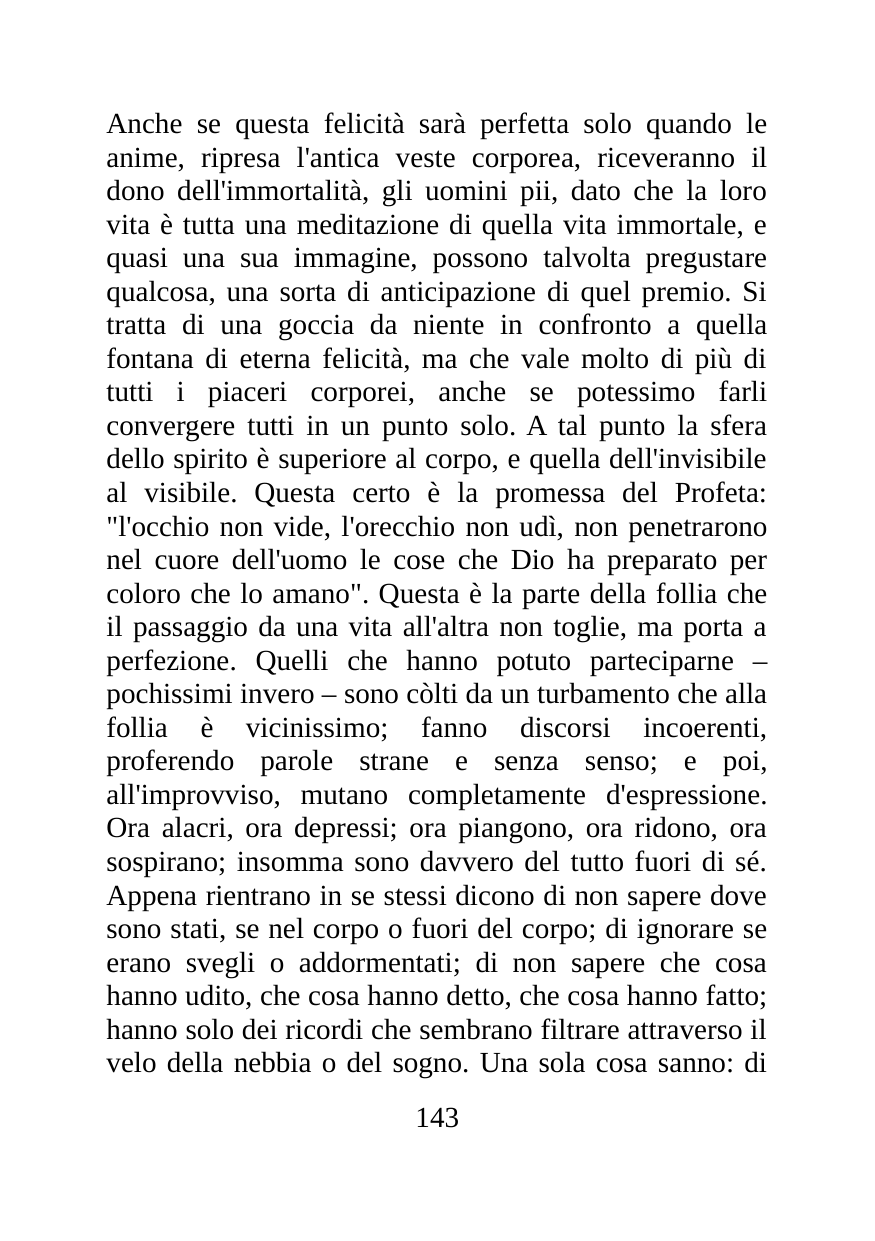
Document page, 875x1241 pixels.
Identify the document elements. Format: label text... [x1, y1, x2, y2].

text Anche se questa felicità sarà perfetta solo quando le anime, ripresa l'antica veste corporea, riceveranno il dono dell'immortalità, gli uomini pii, dato che la loro vita è tutta una meditazione di quella vita immortale, e quasi una sua immagine, possono talvolta pregustare qualcosa, una sorta di anticipazione di quel premio. Si tratta di una goccia da niente in confronto a quella fontana di eterna felicità, ma che vale molto di più di tutti i piaceri corporei, anche se potessimo farli convergere tutti in un punto solo. A tal punto la sfera dello spirito è superiore al corpo, e quella dell'invisibile al visibile. Questa certo è la promessa del Profeta: "l'occhio non vide, l'orecchio non udì, non penetrarono nel cuore dell'uomo le cose che Dio ha preparato per coloro che lo amano". Questa è la parte della follia che il passaggio da una vita all'altra non toglie, ma porta a perfezione. Quelli che hanno potuto parteciparne – pochissimi invero – sono còlti da un turbamento che alla follia è vicinissimo; fanno discorsi incoerenti, proferendo parole strane e senza senso; e poi, all'improvviso, mutano completamente d'espressione. Ora alacri, ora depressi; ora piangono, ora ridono, ora sospirano; insomma sono davvero del tutto fuori di sé. Appena rientrano in se stessi dicono di non sapere dove sono stati, se nel corpo o fuori del corpo; di ignorare se erano svegli o addormentati; di non sapere che cosa hanno udito, che cosa hanno detto, che cosa hanno fatto; hanno solo dei ricordi che sembrano filtrare attraverso il velo della nebbia o del sogno. Una sola cosa sanno: di [106, 106, 768, 1079]
